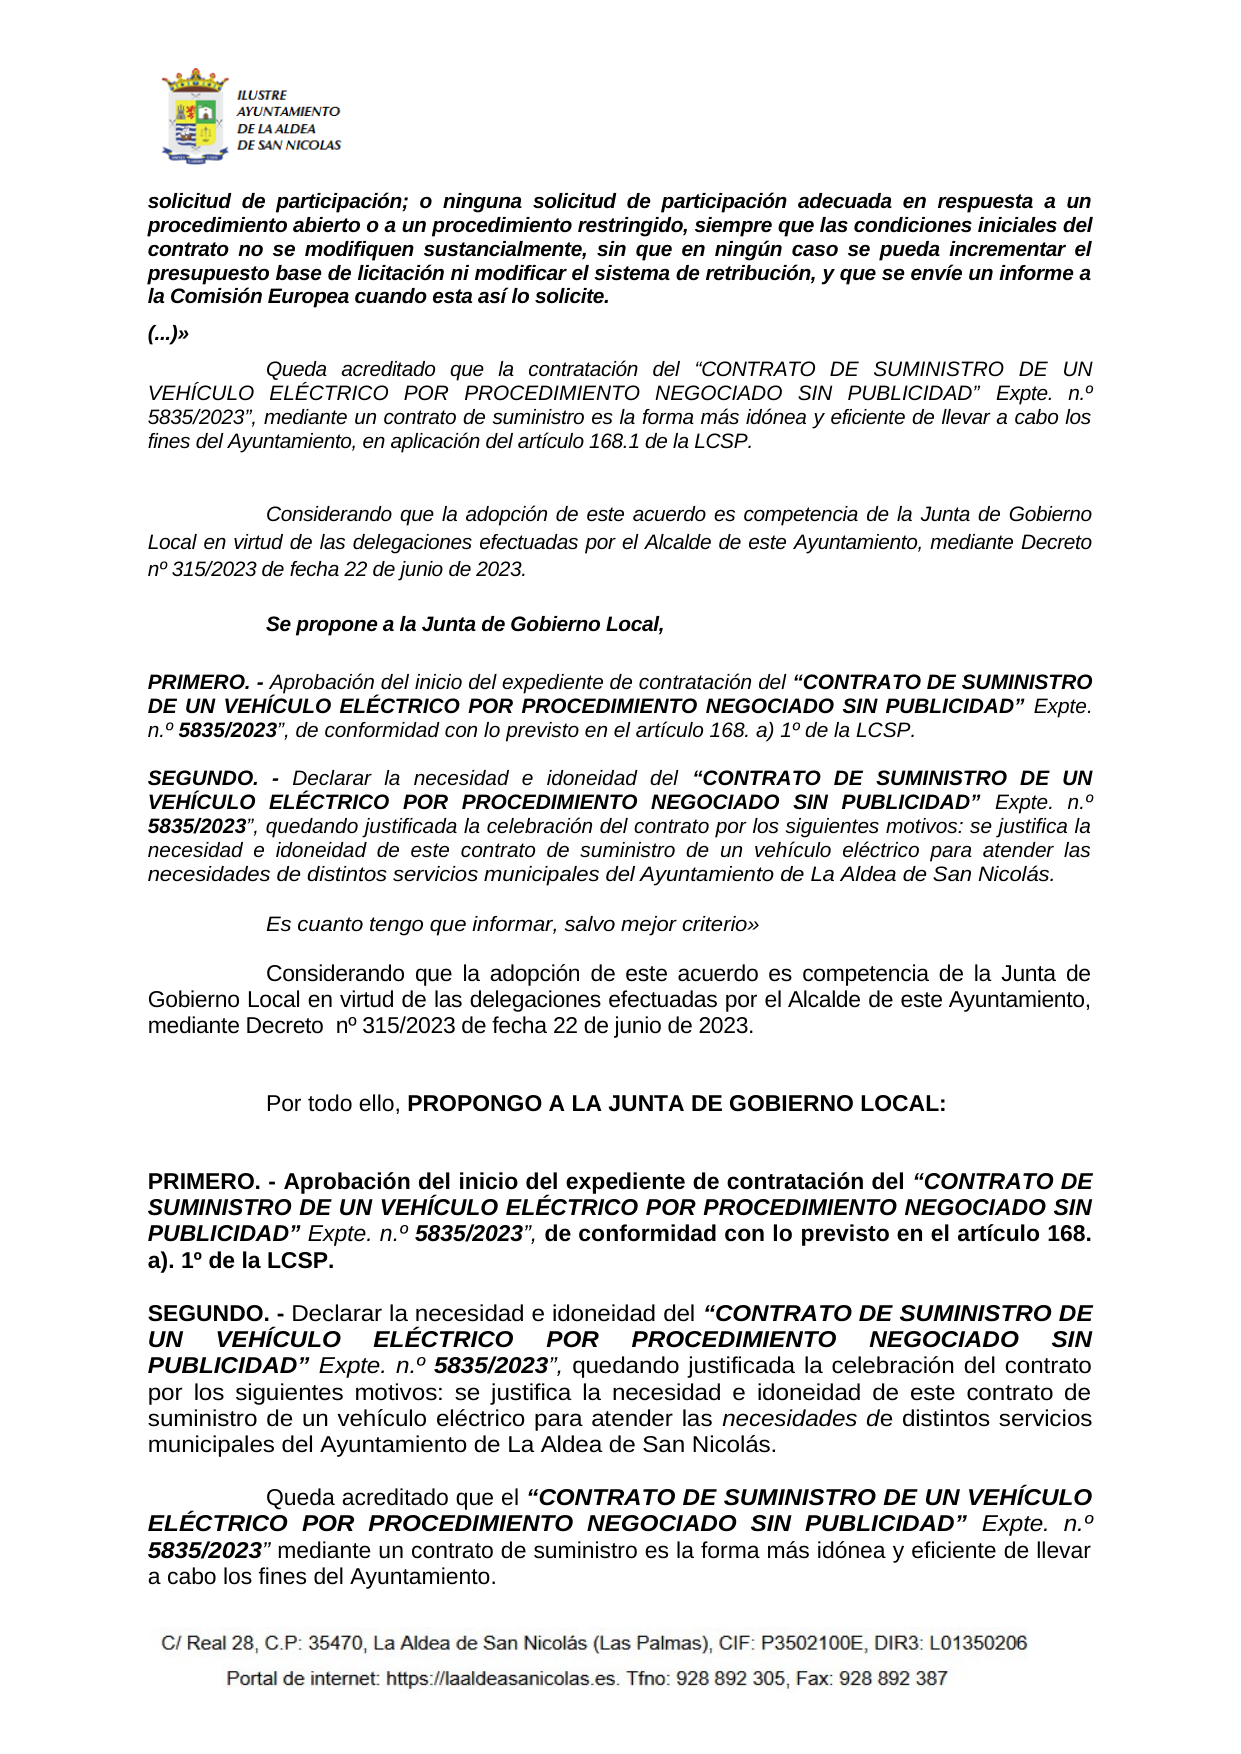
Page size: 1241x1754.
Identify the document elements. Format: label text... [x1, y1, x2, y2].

text Considerando que la adopción de este acuerdo es competencia de la Junta de Gobierno Local en virtud de las delegaciones efectuadas por el Alcalde de este Ayuntamiento, mediante Decreto nº 315/2023 de fecha 22 de junio de 2023. [148, 502, 1093, 581]
text Es cuanto tengo que informar, salvo mejor criterio» [148, 912, 1093, 936]
text Considerando que la adopción de este acuerdo es competencia de la Junta de Gobierno Local en virtud de las delegaciones efectuadas por el Alcalde de este Ayuntamiento, mediante Decreto nº 315/2023 de fecha 22 de junio de 2023. [148, 959, 1093, 1039]
picture [149, 1627, 1034, 1694]
text SEGUNDO. - Declarar la necesidad e idoneidad del “CONTRATO DE SUMINISTRO DE UN VEHÍCULO ELÉCTRICO POR PROCEDIMIENTO NEGOCIADO SIN PUBLICIDAD” Expte. n.º 5835/2023”, quedando justificada la celebración del contrato por los siguientes motivos: se justifica la necesidad e idoneidad de este contrato de suministro de un vehículo eléctrico para atender las necesidades de distintos servicios municipales del Ayuntamiento de La Aldea de San Nicolás. [148, 766, 1093, 885]
text Por todo ello, PROPONGO A LA JUNTA DE GOBIERNO LOCAL: [148, 1090, 1078, 1116]
text PRIMERO. - Aprobación del inicio del expediente de contratación del “CONTRATO DE SUMINISTRO DE UN VEHÍCULO ELÉCTRICO POR PROCEDIMIENTO NEGOCIADO SIN PUBLICIDAD” Expte. n.º 5835/2023”, de conformidad con lo previsto en el artículo 168. a) 1º de la LCSP. [148, 670, 1093, 742]
text solicitud de participación; o ninguna solicitud de participación adecuada en respuesta a un procedimiento abierto o a un procedimiento restringido, siempre que las condiciones iniciales del contrato no se modifiquen sustancialmente, sin que en ningún caso se pueda incrementar el presupuesto base de licitación ni modificar el sistema de retribución, y que se envíe un informe a la Comisión Europea cuando esta así lo solicite. [148, 188, 1093, 308]
picture [148, 60, 357, 172]
text Se propone a la Junta de Gobierno Local, [148, 612, 1093, 636]
text Queda acreditado que el “CONTRATO DE SUMINISTRO DE UN VEHÍCULO ELÉCTRICO POR PROCEDIMIENTO NEGOCIADO SIN PUBLICIDAD” Expte. n.º 5835/2023” mediante un contrato de suministro es la forma más idónea y eficiente de llevar a cabo los fines del Ayuntamiento. [148, 1484, 1093, 1589]
text Queda acreditado que la contratación del “CONTRATO DE SUMINISTRO DE UN VEHÍCULO ELÉCTRICO POR PROCEDIMIENTO NEGOCIADO SIN PUBLICIDAD” Expte. n.º 5835/2023”, mediante un contrato de suministro es la forma más idónea y eficiente de llevar a cabo los fines del Ayuntamiento, en aplicación del artículo 168.1 de la LCSP. [148, 357, 1093, 453]
text (...)» [148, 321, 1093, 345]
text SEGUNDO. - Declarar la necesidad e idoneidad del “CONTRATO DE SUMINISTRO DE UN VEHÍCULO ELÉCTRICO POR PROCEDIMIENTO NEGOCIADO SIN PUBLICIDAD” Expte. n.º 5835/2023”, quedando justificada la celebración del contrato por los siguientes motivos: se justifica la necesidad e idoneidad de este contrato de suministro de un vehículo eléctrico para atender las necesidades de distintos servicios municipales del Ayuntamiento de La Aldea de San Nicolás. [148, 1299, 1093, 1458]
text PRIMERO. - Aprobación del inicio del expediente de contratación del “CONTRATO DE SUMINISTRO DE UN VEHÍCULO ELÉCTRICO POR PROCEDIMIENTO NEGOCIADO SIN PUBLICIDAD” Expte. n.º 5835/2023”, de conformidad con lo previsto en el artículo 168. a). 1º de la LCSP. [148, 1168, 1093, 1273]
